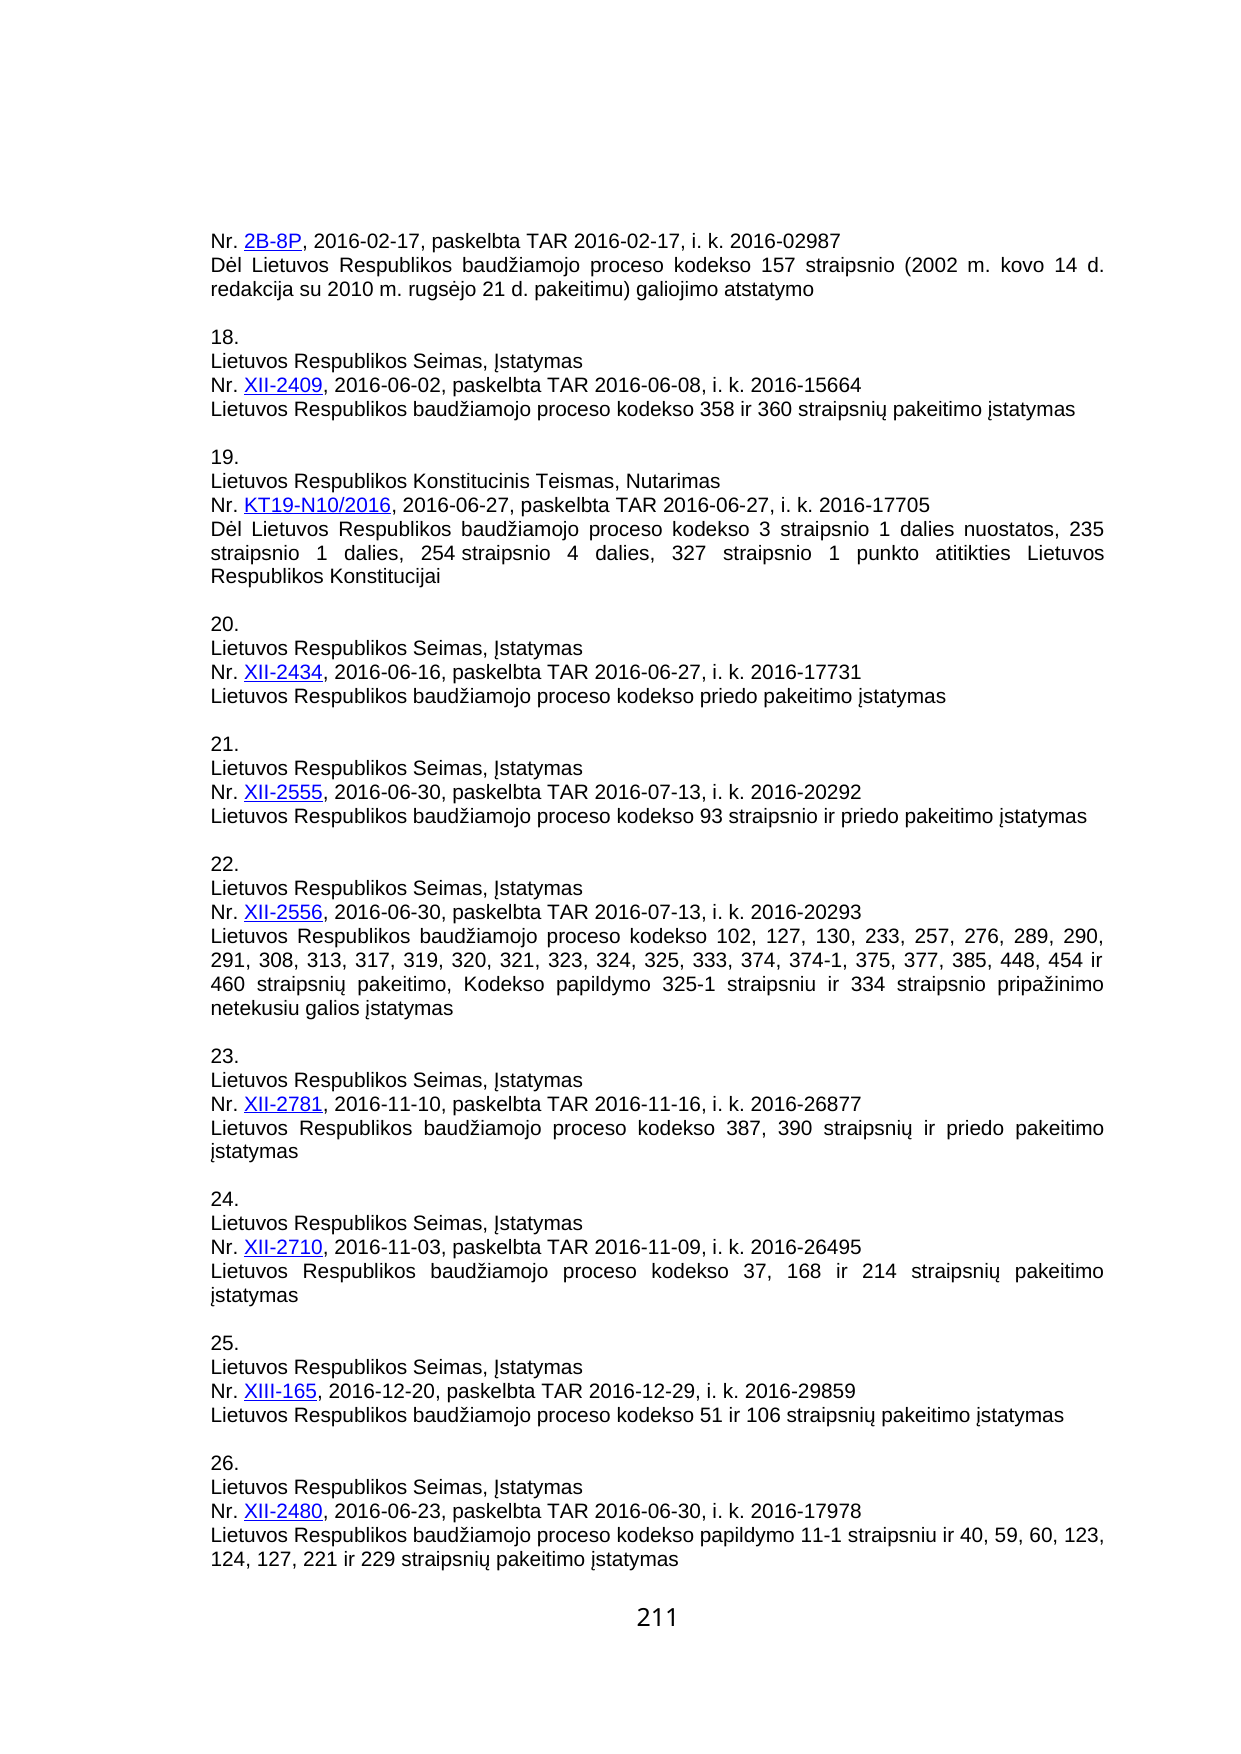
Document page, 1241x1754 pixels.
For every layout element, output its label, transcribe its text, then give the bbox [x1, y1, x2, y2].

text Lietuvos Respublikos baudžiamojo proceso kodekso 51 ir 106 straipsnių pakeitimo įstatymas [210, 1403, 1105, 1427]
text Lietuvos Respublikos Seimas, Įstatymas [210, 349, 1105, 373]
text Lietuvos Respublikos baudžiamojo proceso kodekso 93 straipsnio ir priedo pakeitimo įstatymas [210, 804, 1105, 828]
text Dėl Lietuvos Respublikos baudžiamojo proceso kodekso 157 straipsnio (2002 m. kovo 14 d. redakcija su 2010 m. rugsėjo 21 d. pakeitimu) galiojimo atstatymo [210, 253, 1105, 301]
text Lietuvos Respublikos baudžiamojo proceso kodekso priedo pakeitimo įstatymas [210, 684, 1105, 708]
text Nr. XII-2781, 2016-11-10, paskelbta TAR 2016-11-16, i. k. 2016-26877 [210, 1091, 1105, 1115]
text 20. [210, 612, 1105, 636]
text Nr. XII-2434, 2016-06-16, paskelbta TAR 2016-06-27, i. k. 2016-17731 [210, 660, 1105, 684]
text Lietuvos Respublikos Seimas, Įstatymas [210, 876, 1105, 900]
text 26. [210, 1451, 1105, 1475]
text Lietuvos Respublikos baudžiamojo proceso kodekso 387, 390 straipsnių ir priedo pakeitimo įstatymas [210, 1115, 1105, 1163]
text 18. [210, 325, 1105, 349]
text Nr. 2B-8P, 2016-02-17, paskelbta TAR 2016-02-17, i. k. 2016-02987 [210, 229, 1105, 253]
text Nr. XII-2480, 2016-06-23, paskelbta TAR 2016-06-30, i. k. 2016-17978 [210, 1499, 1105, 1523]
text 23. [210, 1043, 1105, 1067]
text Lietuvos Respublikos baudžiamojo proceso kodekso 102, 127, 130, 233, 257, 276, 289, 290, 291, 308, 313, 317, 319, 320, 321, 323, 324, 325, 333, 374, 374-1, 375, 377, 385, 448, 454 ir 460 straipsnių pakeitimo, Kodekso papildymo 325-1 straipsniu ir 334 straipsnio pripažinimo netekusiu galios įstatymas [210, 924, 1105, 1019]
text Lietuvos Respublikos baudžiamojo proceso kodekso papildymo 11-1 straipsniu ir 40, 59, 60, 123, 124, 127, 221 ir 229 straipsnių pakeitimo įstatymas [210, 1523, 1105, 1571]
text Lietuvos Respublikos Seimas, Įstatymas [210, 636, 1105, 660]
text Nr. XII-2409, 2016-06-02, paskelbta TAR 2016-06-08, i. k. 2016-15664 [210, 373, 1105, 397]
text 22. [210, 852, 1105, 876]
text Nr. XIII-165, 2016-12-20, paskelbta TAR 2016-12-29, i. k. 2016-29859 [210, 1379, 1105, 1403]
text Lietuvos Respublikos Seimas, Įstatymas [210, 1067, 1105, 1091]
text 24. [210, 1187, 1105, 1211]
text Lietuvos Respublikos Konstitucinis Teismas, Nutarimas [210, 468, 1105, 492]
text Nr. KT19-N10/2016, 2016-06-27, paskelbta TAR 2016-06-27, i. k. 2016-17705 [210, 492, 1105, 516]
text Nr. XII-2555, 2016-06-30, paskelbta TAR 2016-07-13, i. k. 2016-20292 [210, 780, 1105, 804]
text 21. [210, 732, 1105, 756]
text Lietuvos Respublikos Seimas, Įstatymas [210, 1475, 1105, 1499]
text Lietuvos Respublikos Seimas, Įstatymas [210, 756, 1105, 780]
text Lietuvos Respublikos baudžiamojo proceso kodekso 358 ir 360 straipsnių pakeitimo įstatymas [210, 397, 1105, 421]
text Nr. XII-2556, 2016-06-30, paskelbta TAR 2016-07-13, i. k. 2016-20293 [210, 900, 1105, 924]
text Lietuvos Respublikos Seimas, Įstatymas [210, 1355, 1105, 1379]
text Dėl Lietuvos Respublikos baudžiamojo proceso kodekso 3 straipsnio 1 dalies nuostatos, 235 straipsnio 1 dalies, 254 straipsnio 4 dalies, 327 straipsnio 1 punkto atitikties Lietuvos Respublikos Konstitucijai [210, 516, 1105, 588]
text 19. [210, 444, 1105, 468]
text Lietuvos Respublikos baudžiamojo proceso kodekso 37, 168 ir 214 straipsnių pakeitimo įstatymas [210, 1259, 1105, 1307]
text Nr. XII-2710, 2016-11-03, paskelbta TAR 2016-11-09, i. k. 2016-26495 [210, 1235, 1105, 1259]
text 25. [210, 1331, 1105, 1355]
text Lietuvos Respublikos Seimas, Įstatymas [210, 1211, 1105, 1235]
